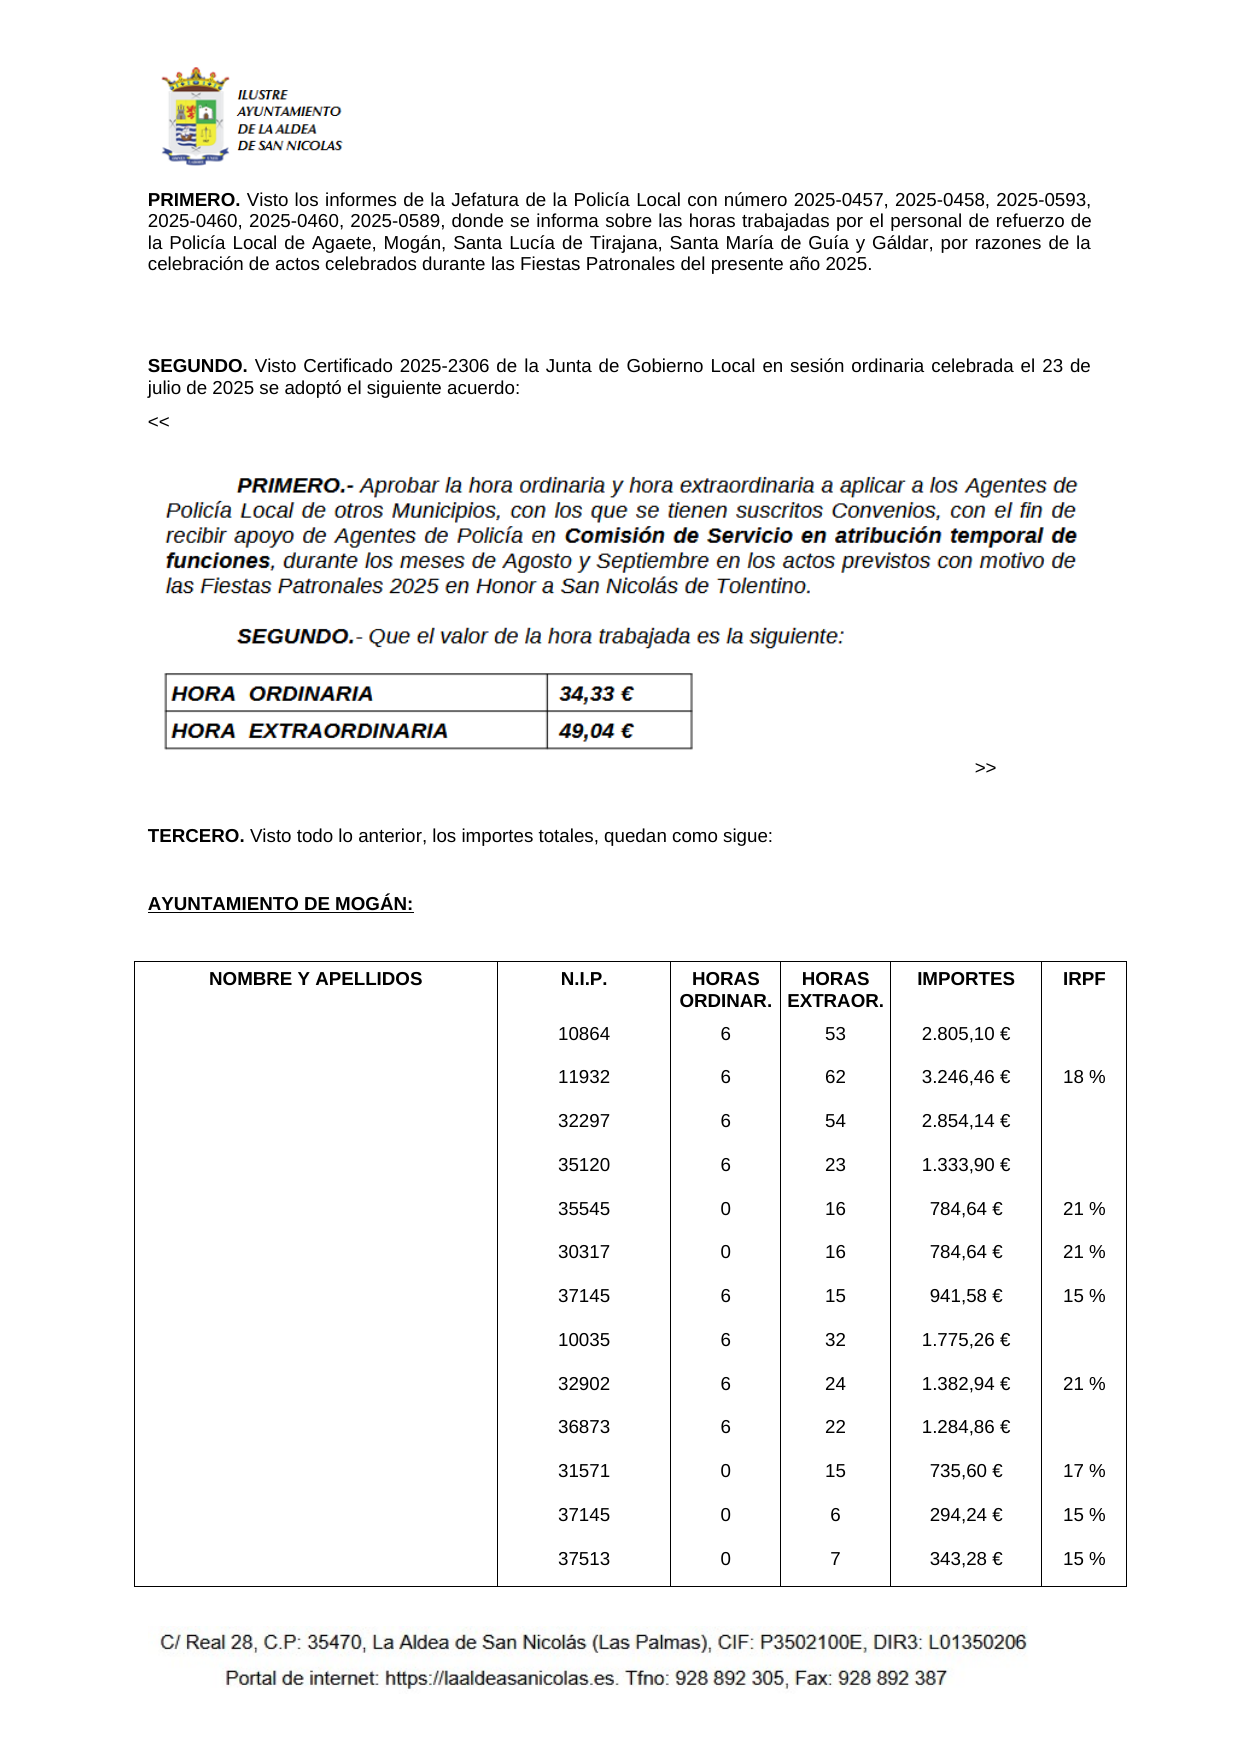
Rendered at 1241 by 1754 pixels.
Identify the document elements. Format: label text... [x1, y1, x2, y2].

table_cell [135, 1323, 497, 1367]
table_cell [135, 1148, 497, 1192]
table_cell 784,64 € [891, 1236, 1041, 1279]
table_cell 735,60 € [891, 1454, 1041, 1498]
table_cell 6 [671, 1367, 780, 1411]
table_cell 21 % [1042, 1367, 1126, 1411]
table_cell 6 [671, 1017, 780, 1061]
table_cell 0 [671, 1236, 780, 1279]
table_cell 784,64 € [891, 1192, 1041, 1236]
table_cell 15 [781, 1279, 890, 1323]
table_cell 941,58 € [891, 1279, 1041, 1323]
table_cell 23 [781, 1148, 890, 1192]
table_cell 37145 [498, 1279, 670, 1323]
table_cell [135, 1542, 497, 1586]
table_cell [135, 1061, 497, 1104]
table_cell 6 [671, 1323, 780, 1367]
table_cell 2.854,14 € [891, 1104, 1041, 1148]
table_cell 0 [671, 1498, 780, 1542]
picture [150, 446, 1090, 756]
text TERCERO. Visto todo lo anterior, los importes totales, quedan como sigue: [148, 825, 1093, 847]
table_cell 11932 [498, 1061, 670, 1104]
table_cell [1042, 1104, 1126, 1148]
table_cell [135, 1104, 497, 1148]
table_cell 31571 [498, 1454, 670, 1498]
table_cell 0 [671, 1542, 780, 1586]
table_cell 32 [781, 1323, 890, 1367]
table_cell [1042, 1323, 1126, 1367]
table_cell 36873 [498, 1411, 670, 1454]
table_cell 21 % [1042, 1236, 1126, 1279]
table_cell [135, 1192, 497, 1236]
table_cell 1.775,26 € [891, 1323, 1041, 1367]
table_cell [135, 1367, 497, 1411]
table_header HORAS ORDINAR. [671, 962, 780, 1017]
table_header IRPF [1042, 962, 1126, 1017]
table_cell 7 [781, 1542, 890, 1586]
table_cell 37513 [498, 1542, 670, 1586]
table_cell 15 % [1042, 1498, 1126, 1542]
table_cell 16 [781, 1192, 890, 1236]
table_cell 1.333,90 € [891, 1148, 1041, 1192]
picture [148, 1626, 1034, 1694]
table_cell 0 [671, 1192, 780, 1236]
table_cell 62 [781, 1061, 890, 1104]
table_header HORAS EXTRAOR. [781, 962, 890, 1017]
table_cell 35120 [498, 1148, 670, 1192]
table_header N.I.P. [498, 962, 670, 1017]
table_cell 32297 [498, 1104, 670, 1148]
table_cell 10864 [498, 1017, 670, 1061]
table_header NOMBRE Y APELLIDOS [135, 962, 497, 1017]
table_cell 1.284,86 € [891, 1411, 1041, 1454]
table_cell 35545 [498, 1192, 670, 1236]
table_cell 1.382,94 € [891, 1367, 1041, 1411]
text AYUNTAMIENTO DE MOGÁN: [148, 893, 1093, 915]
table_cell [135, 1454, 497, 1498]
table_cell 22 [781, 1411, 890, 1454]
table_cell 54 [781, 1104, 890, 1148]
table_cell 6 [671, 1148, 780, 1192]
table_cell 37145 [498, 1498, 670, 1542]
table_cell 6 [671, 1061, 780, 1104]
picture [148, 59, 358, 173]
table_cell 343,28 € [891, 1542, 1041, 1586]
table_cell [135, 1017, 497, 1061]
table_cell 6 [671, 1279, 780, 1323]
text SEGUNDO. Visto Certificado 2025-2306 de la Junta de Gobierno Local en sesión ordinaria celebrada el 23 de julio de 2025 se adoptó el siguiente acuerdo: [148, 355, 1093, 398]
table_cell [1042, 1017, 1126, 1061]
table_cell 24 [781, 1367, 890, 1411]
table_cell [1042, 1411, 1126, 1454]
table_cell 15 % [1042, 1279, 1126, 1323]
table_cell 0 [671, 1454, 780, 1498]
table_cell 53 [781, 1017, 890, 1061]
text << [148, 411, 1093, 432]
table_cell [135, 1236, 497, 1279]
table_header IMPORTES [891, 962, 1041, 1017]
table_cell [135, 1498, 497, 1542]
table_cell 32902 [498, 1367, 670, 1411]
table_cell 30317 [498, 1236, 670, 1279]
table_cell 15 % [1042, 1542, 1126, 1586]
text PRIMERO. Visto los informes de la Jefatura de la Policía Local con número 2025-0457, 2025-0458, 2025-0593, 2025-0460, 2025-0460, 2025-0589, donde se informa sobre las horas trabajadas por el personal de refuerzo de la Policía Local de Agaete, Mogán, Santa Lucía de Tirajana, Santa María de Guía y Gáldar, por razones de la celebración de actos celebrados durante las Fiestas Patronales del presente año 2025. [148, 188, 1093, 275]
table_cell 6 [671, 1411, 780, 1454]
table_cell [135, 1279, 497, 1323]
table_cell 6 [781, 1498, 890, 1542]
table_cell [135, 1411, 497, 1454]
table_cell 21 % [1042, 1192, 1126, 1236]
table_cell 10035 [498, 1323, 670, 1367]
table_cell 18 % [1042, 1061, 1126, 1104]
table_cell 3.246,46 € [891, 1061, 1041, 1104]
text >> [148, 754, 1093, 778]
table_cell 17 % [1042, 1454, 1126, 1498]
table_cell 16 [781, 1236, 890, 1279]
table_cell 294,24 € [891, 1498, 1041, 1542]
table_cell 15 [781, 1454, 890, 1498]
table_cell [1042, 1148, 1126, 1192]
table_cell 6 [671, 1104, 780, 1148]
table_cell 2.805,10 € [891, 1017, 1041, 1061]
